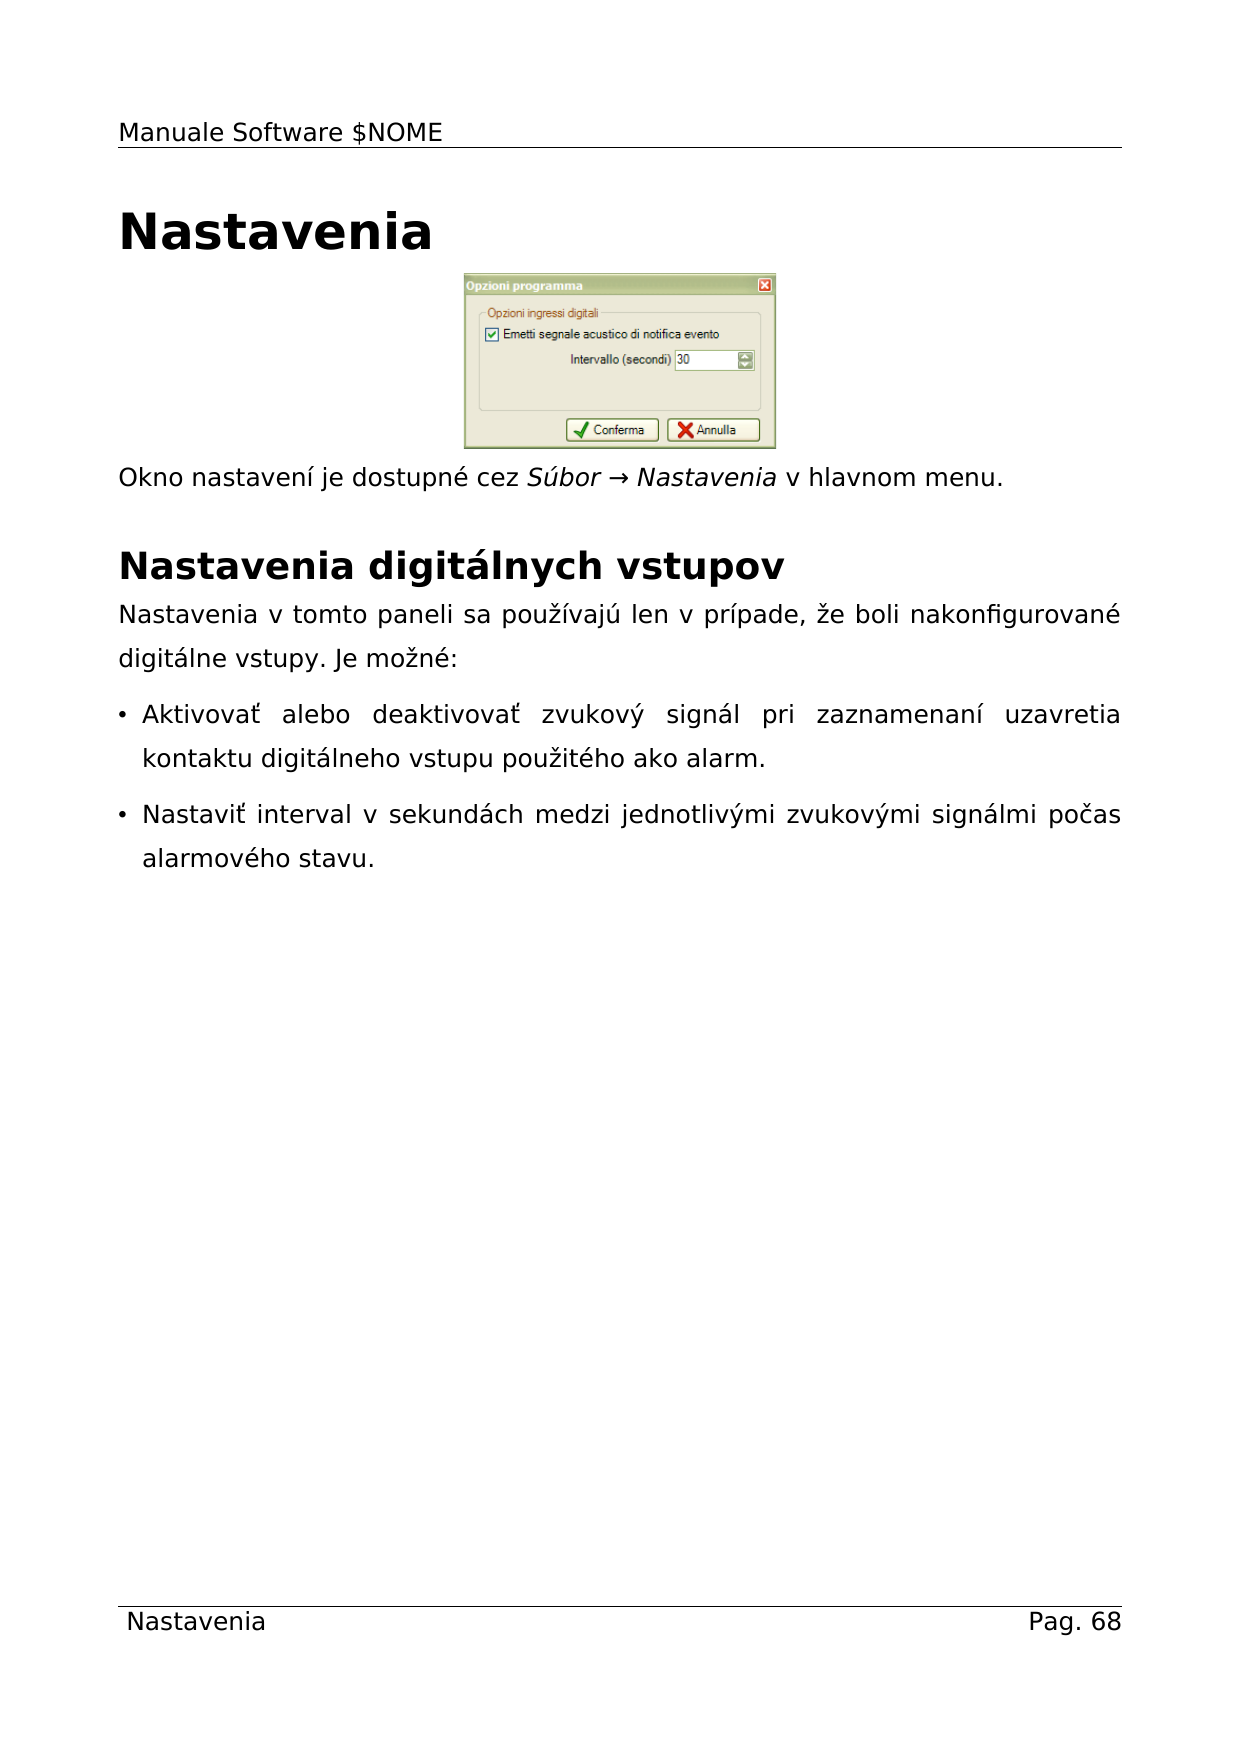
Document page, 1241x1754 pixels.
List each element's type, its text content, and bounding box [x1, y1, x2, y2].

subtitle Nastavenia digitálnych vstupov [118, 544, 1122, 588]
list Aktivovať alebo deaktivovať zvukový signál pri zaznamenaní uzavretia kontaktu digitálneho vstupu použitého ako alarm. [118, 701, 1122, 773]
list Nastaviť interval v sekundách medzi jednotlivými zvukovými signálmi počas alarmového stavu. [118, 801, 1122, 873]
picture [463, 273, 777, 449]
subtitle Nastavenia [118, 203, 1122, 261]
text Nastavenia v tomto paneli sa používajú len v prípade, že boli nakonfigurované digitálne vstupy. Je možné: [118, 601, 1122, 673]
text Okno nastavení je dostupné cez Súbor → Nastavenia v hlavnom menu. [118, 449, 1122, 492]
